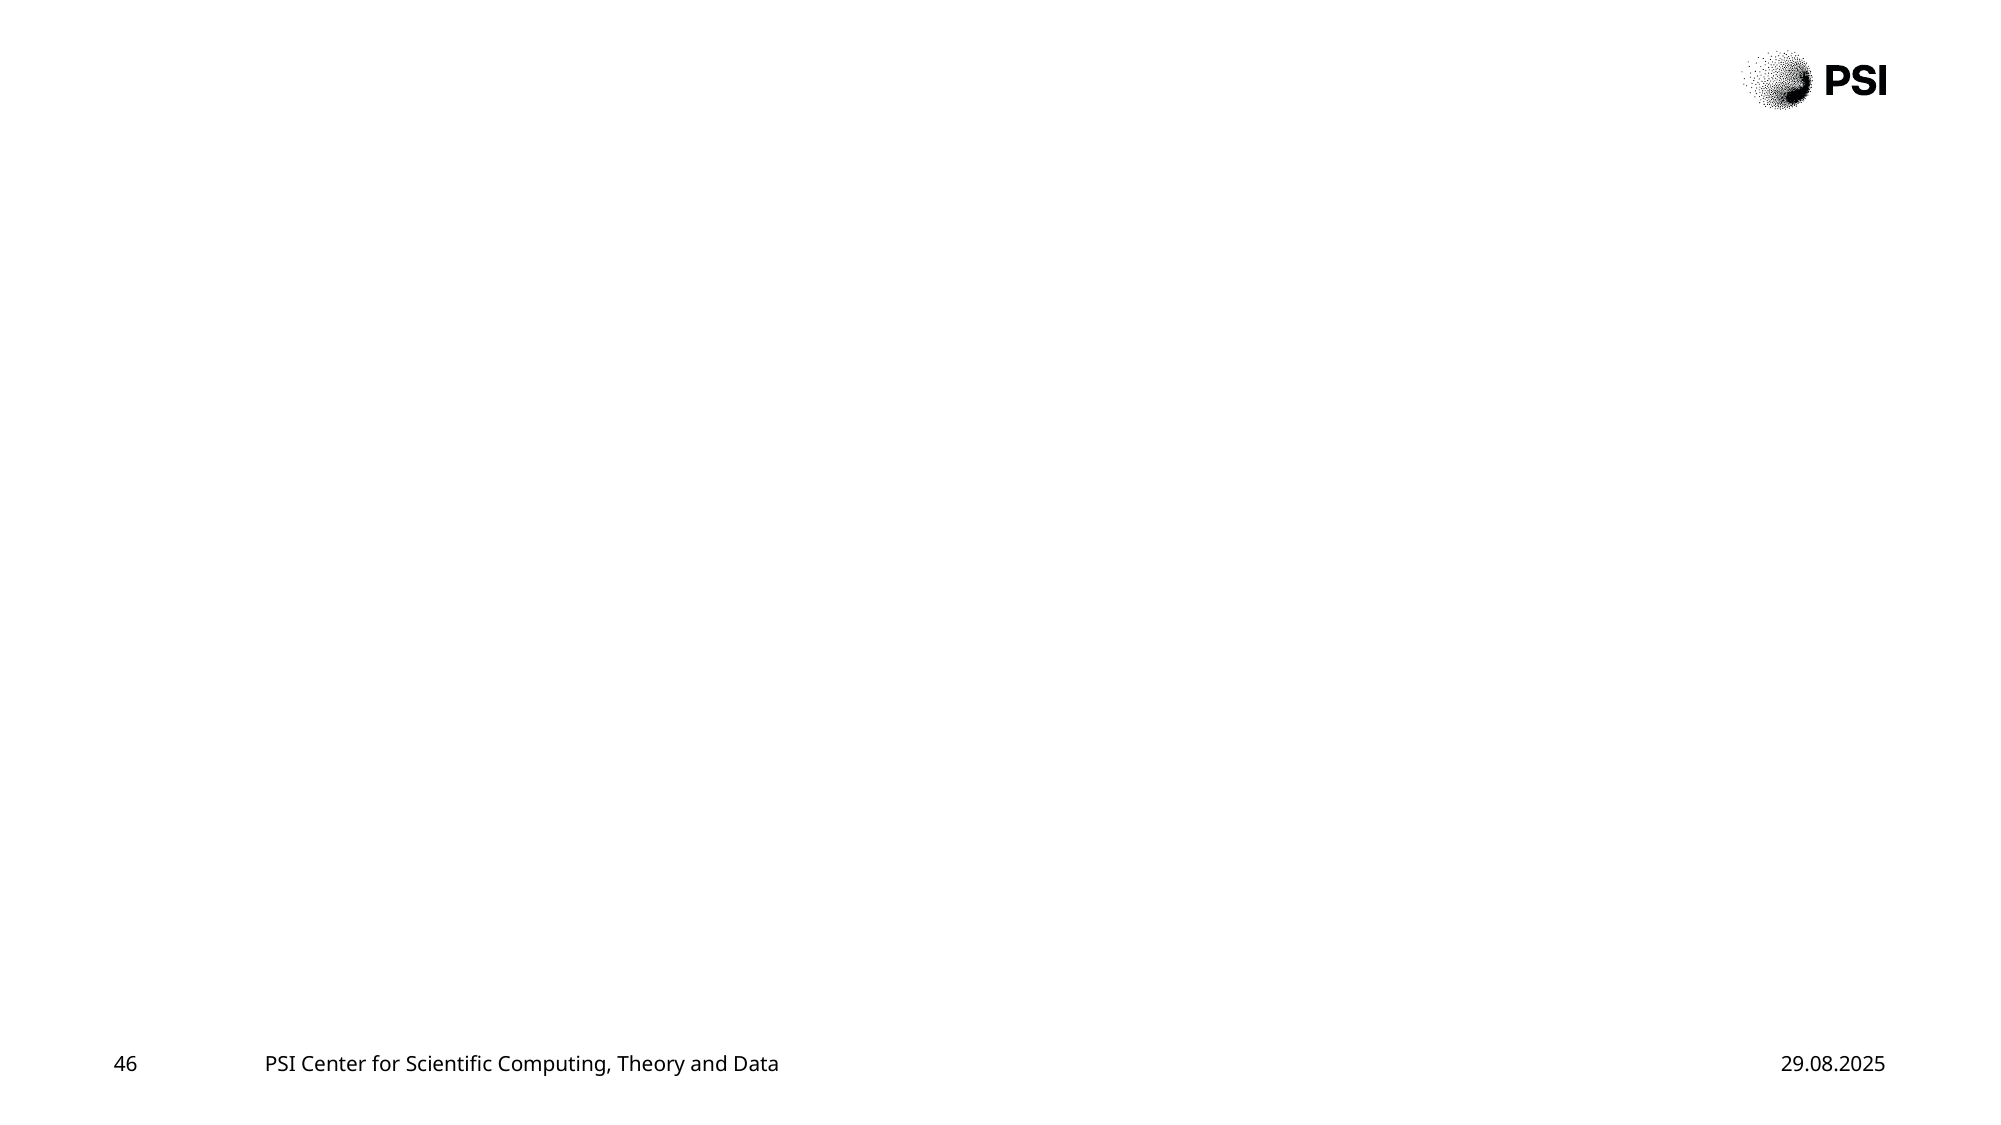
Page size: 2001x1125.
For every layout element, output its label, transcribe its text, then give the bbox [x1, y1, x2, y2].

slide_number 29.08.2025 [1620, 1050, 1886, 1075]
slide_number [114, 1050, 230, 1075]
footer PSI Center for Scientific Computing, Theory and Data [264, 1050, 1585, 1075]
